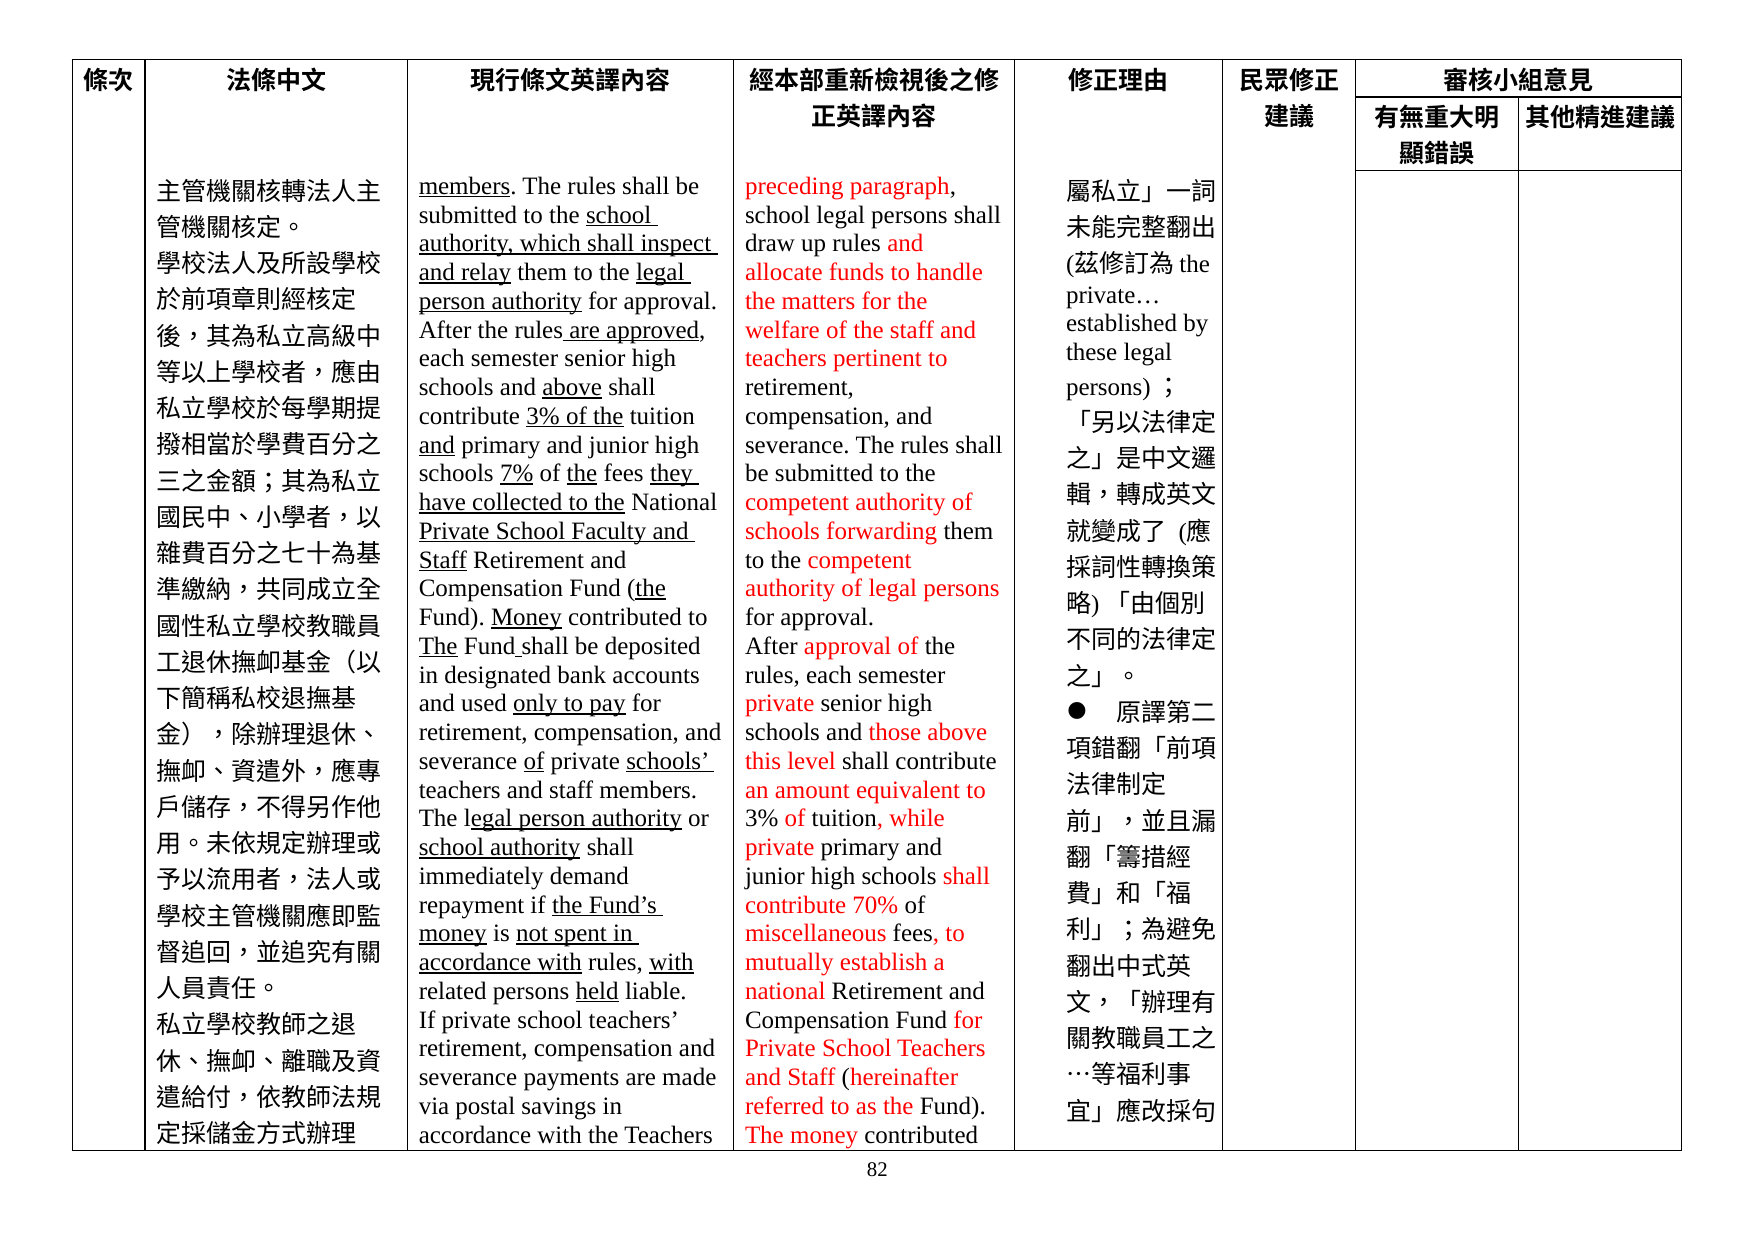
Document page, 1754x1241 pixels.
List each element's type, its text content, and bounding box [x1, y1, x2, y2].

table_cell [1519, 171, 1681, 1150]
table_header 法條中文 [146, 60, 407, 170]
table_header 民眾修正建議 [1223, 60, 1355, 170]
table_cell [1356, 171, 1518, 1150]
table_cell 屬私立」一詞未能完整翻出 (茲修訂為the private…established by these legal persons) ；「另以法律定之」是中文邏輯，轉成英文就變成了 (應採詞性轉換策略) 「由個別不同的法律定之」。 原譯第二項錯翻「前項法律制定前」，並且漏翻「籌措經費」和「福利」；為避免翻出中式英文，「辦理有關教職員工之…等福利事宜」應改採句 [1015, 170, 1222, 1150]
table_header 審核小組意見 [1356, 60, 1681, 96]
table_header 經本部重新檢視後之修正英譯內容 [734, 60, 1014, 170]
table_cell [73, 170, 144, 1150]
table_cell 主管機關核轉法人主管機關核定。 學校法人及所設學校於前項章則經核定後，其為私立高級中等以上學校者，應由私立學校於每學期提撥相當於學費百分之三之金額；其為私立國民中、小學者，以雜費百分之七十為基準繳納，共同成立全國性私立學校教職員工退休撫卹基金（以下簡稱私校退撫基金），除辦理退休、撫卹、資遣外，應專戶儲存，不得另作他用。未依規定辦理或予以流用者，法人或學校主管機關應即監督追回，並追究有關人員責任。 私立學校教師之退休、撫卹、離職及資遣給付，依教師法規定採儲金方式辦理 [146, 170, 407, 1150]
table_cell [1223, 170, 1355, 1150]
table_cell 其他精進建議 [1519, 98, 1681, 170]
table_header 現行條文英譯內容 [408, 60, 733, 170]
table_header 條次 [73, 60, 144, 170]
table_cell members. The rules shall be submitted to the school authority, which shall inspect and relay them to the legal person authority for approval. After the rules are approved, each semester senior high schools and above shall contribute 3% of the tuition and primary and junior high schools 7% of the fees they have collected to the National Private School Faculty and Staff Retirement and Compensation Fund (the Fund). Money contributed to The Fund shall be deposited in designated bank accounts and used only to pay for retirement, compensation, and severance of private schools’ teachers and staff members. The legal person authority or school authority shall immediately demand repayment if the Fund’s money is not spent in accordance with rules, with related persons held liable. If private school teachers’ retirement, compensation and severance payments are made via postal savings in accordance with the Teachers [408, 170, 733, 1150]
table_header 修正理由 [1015, 60, 1222, 170]
table_cell preceding paragraph, school legal persons shall draw up rules and allocate funds to handle the matters for the welfare of the staff and teachers pertinent to retirement, compensation, and severance. The rules shall be submitted to the competent authority of schools forwarding them to the competent authority of legal persons for approval. After approval of the rules, each semester private senior high schools and those above this level shall contribute an amount equivalent to 3% of tuition, while private primary and junior high schools shall contribute 70% of miscellaneous fees, to mutually establish a national Retirement and Compensation Fund for Private School Teachers and Staff (hereinafter referred to as the Fund). The money contributed [734, 170, 1014, 1150]
table_cell 有無重大明顯錯誤 [1356, 98, 1518, 170]
